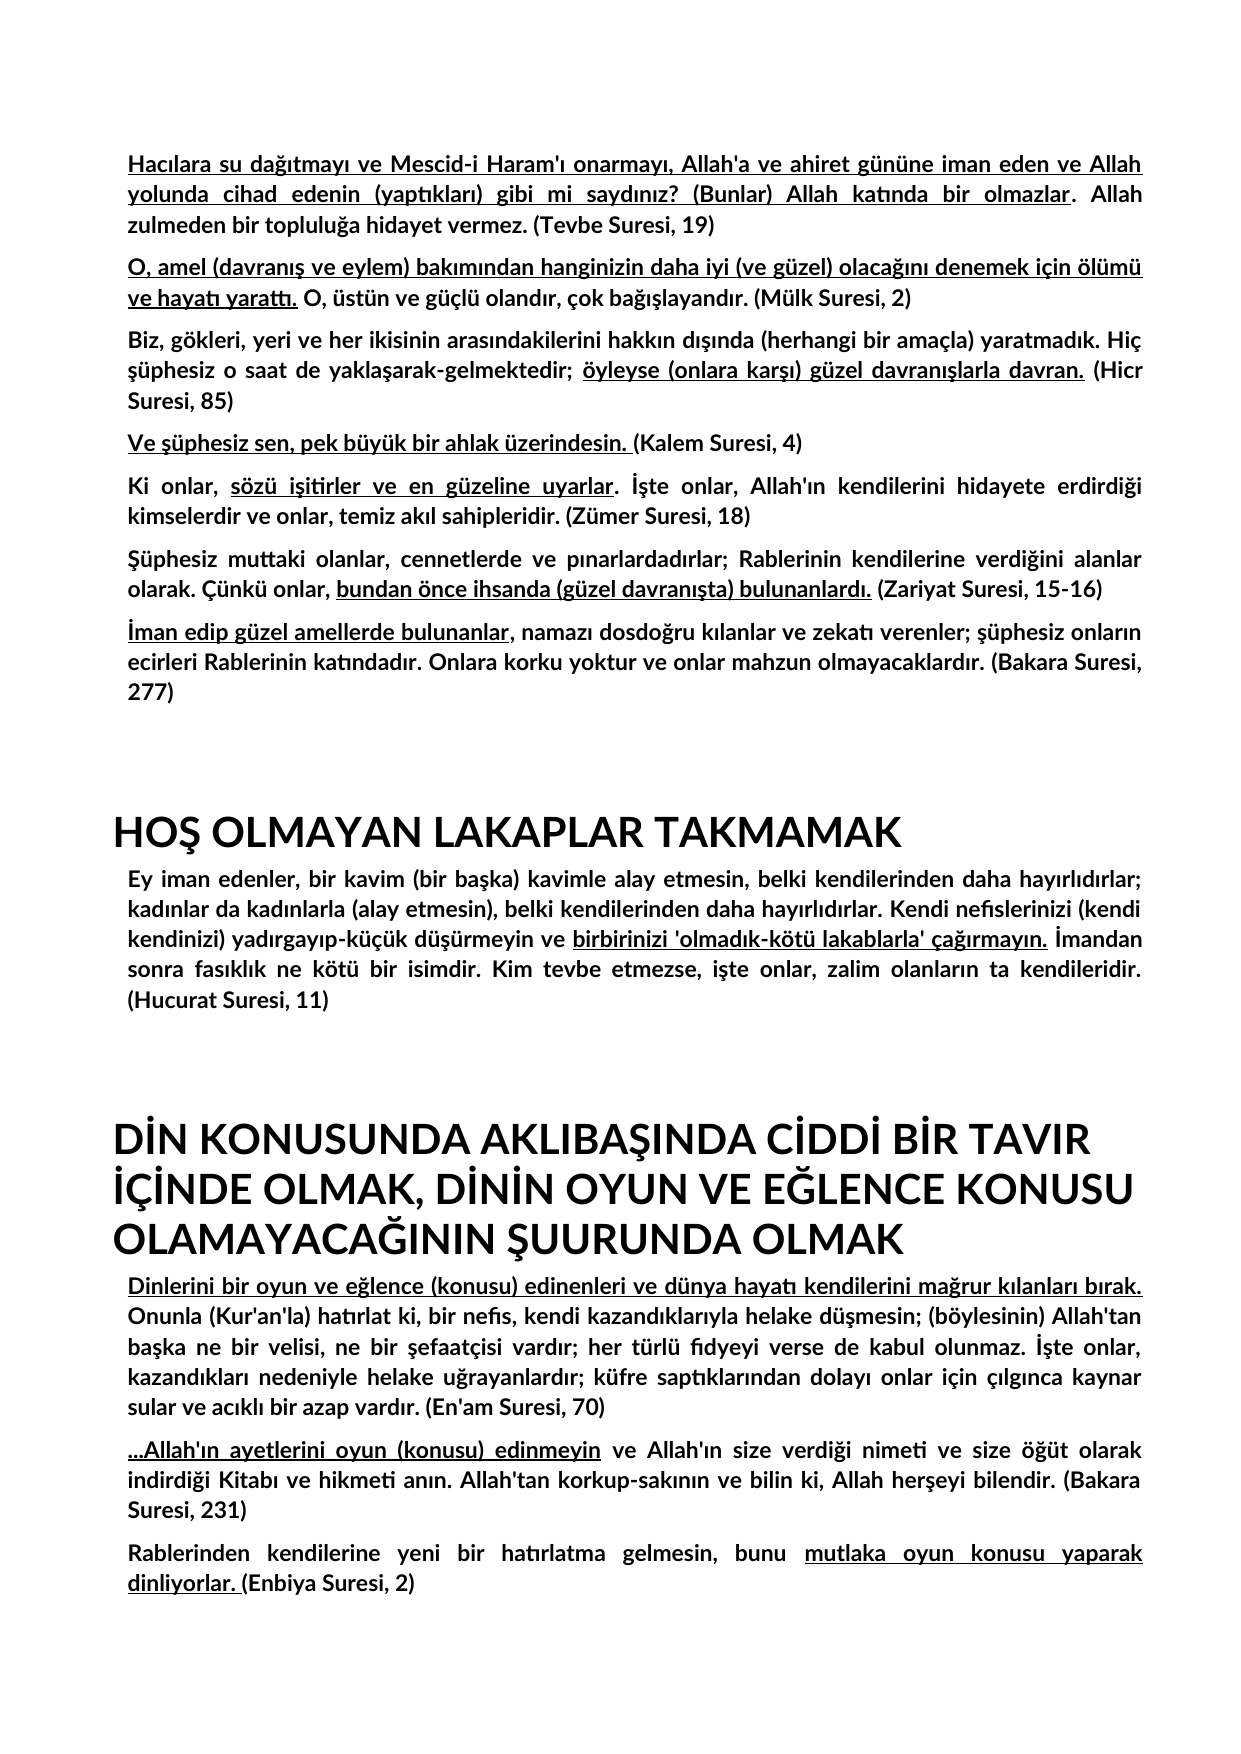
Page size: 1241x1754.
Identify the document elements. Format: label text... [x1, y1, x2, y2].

text Ey iman edenler, bir kavim (bir başka) kavimle alay etmesin, belki kendilerinden daha hayırlıdırlar; kadınlar da kadınlarla (alay etmesin), belki kendilerinden daha hayırlıdırlar. Kendi nefislerinizi (kendi kendinizi) yadırgayıp-küçük düşürmeyin ve birbirinizi 'olmadık-kötü lakablarla' çağırmayın. İmandan sonra fasıklık ne kötü bir isimdir. Kim tevbe etmezse, işte onlar, zalim olanların ta kendileridir. (Hucurat Suresi, 11) [127, 864, 1143, 1013]
text Onunla (Kur'an'la) hatırlat ki, bir nefis, kendi kazandıklarıyla helake düşmesin; (böylesinin) Allah'tan başka ne bir velisi, ne bir şefaatçisi vardır; her türlü fidyeyi verse de kabul olunmaz. İşte onlar, kazandıkları nedeniyle helake uğrayanlardır; küfre saptıklarından dolayı onlar için çılgınca kaynar sular ve acıklı bir azap vardır. (En'am Suresi, 70) [127, 1297, 1143, 1420]
text ...Allah'ın ayetlerini oyun (konusu) edinmeyin ve Allah'ın size verdiği nimeti ve size öğüt olarak indirdiği Kitabı ve hikmeti anın. Allah'tan korkup-sakının ve bilin ki, Allah herşeyi bilendir. (Bakara Suresi, 231) [127, 1435, 1143, 1523]
text Biz, gökleri, yeri ve her ikisinin arasındakilerini hakkın dışında (herhangi bir amaçla) yaratmadık. Hiç şüphesiz o saat de yaklaşarak-gelmektedir; öyleyse (onlara karşı) güzel davranışlarla davran. (Hicr Suresi, 85) [127, 326, 1143, 414]
text Şüphesiz muttaki olanlar, cennetlerde ve pınarlardadırlar; Rablerinin kendilerine verdiğini alanlar olarak. Çünkü onlar, bundan önce ihsanda (güzel davranışta) bulunanlardı. (Zariyat Suresi, 15-16) [127, 545, 1143, 602]
text Rablerinden kendilerine yeni bir hatırlatma gelmesin, bunu mutlaka oyun konusu yaparak dinliyorlar. (Enbiya Suresi, 2) [127, 1538, 1143, 1596]
subtitle DİN KONUSUNDA AKLIBAŞINDA CİDDİ BİR TAVIR İÇİNDE OLMAK, DİNİN OYUN VE EĞLENCE KONUSU OLAMAYACAĞININ ŞUURUNDA OLMAK [112, 1113, 1165, 1263]
text Hacılara su dağıtmayı ve Mescid-i Haram'ı onarmayı, Allah'a ve ahiret gününe iman eden ve Allah [127, 150, 1143, 174]
subtitle HOŞ OLMAYAN LAKAPLAR TAKMAMAK [112, 806, 1165, 856]
text yolunda cihad edenin (yaptıkları) gibi mi saydınız? (Bunlar) Allah katında bir olmazlar. Allah zulmeden bir topluluğa hidayet vermez. (Tevbe Suresi, 19) [127, 175, 1143, 238]
text Dinlerini bir oyun ve eğlence (konusu) edinenleri ve dünya hayatı kendilerini mağrur kılanları bırak. [127, 1272, 1143, 1296]
text ve hayatı yarattı. O, üstün ve güçlü olandır, çok bağışlayandır. (Mülk Suresi, 2) [127, 278, 1143, 311]
text O, amel (davranış ve eylem) bakımından hanginizin daha iyi (ve güzel) olacağını denemek için ölümü [127, 253, 1143, 277]
text Ki onlar, sözü işitirler ve en güzeline uyarlar. İşte onlar, Allah'ın kendilerini hidayete erdirdiği kimselerdir ve onlar, temiz akıl sahipleridir. (Zümer Suresi, 18) [127, 472, 1143, 529]
text Ve şüphesiz sen, pek büyük bir ahlak üzerindesin. (Kalem Suresi, 4) [127, 429, 1143, 457]
text İman edip güzel amellerde bulunanlar, namazı dosdoğru kılanlar ve zekatı verenler; şüphesiz onların ecirleri Rablerinin katındadır. Onlara korku yoktur ve onlar mahzun olmayacaklardır. (Bakara Suresi, 277) [127, 618, 1143, 706]
